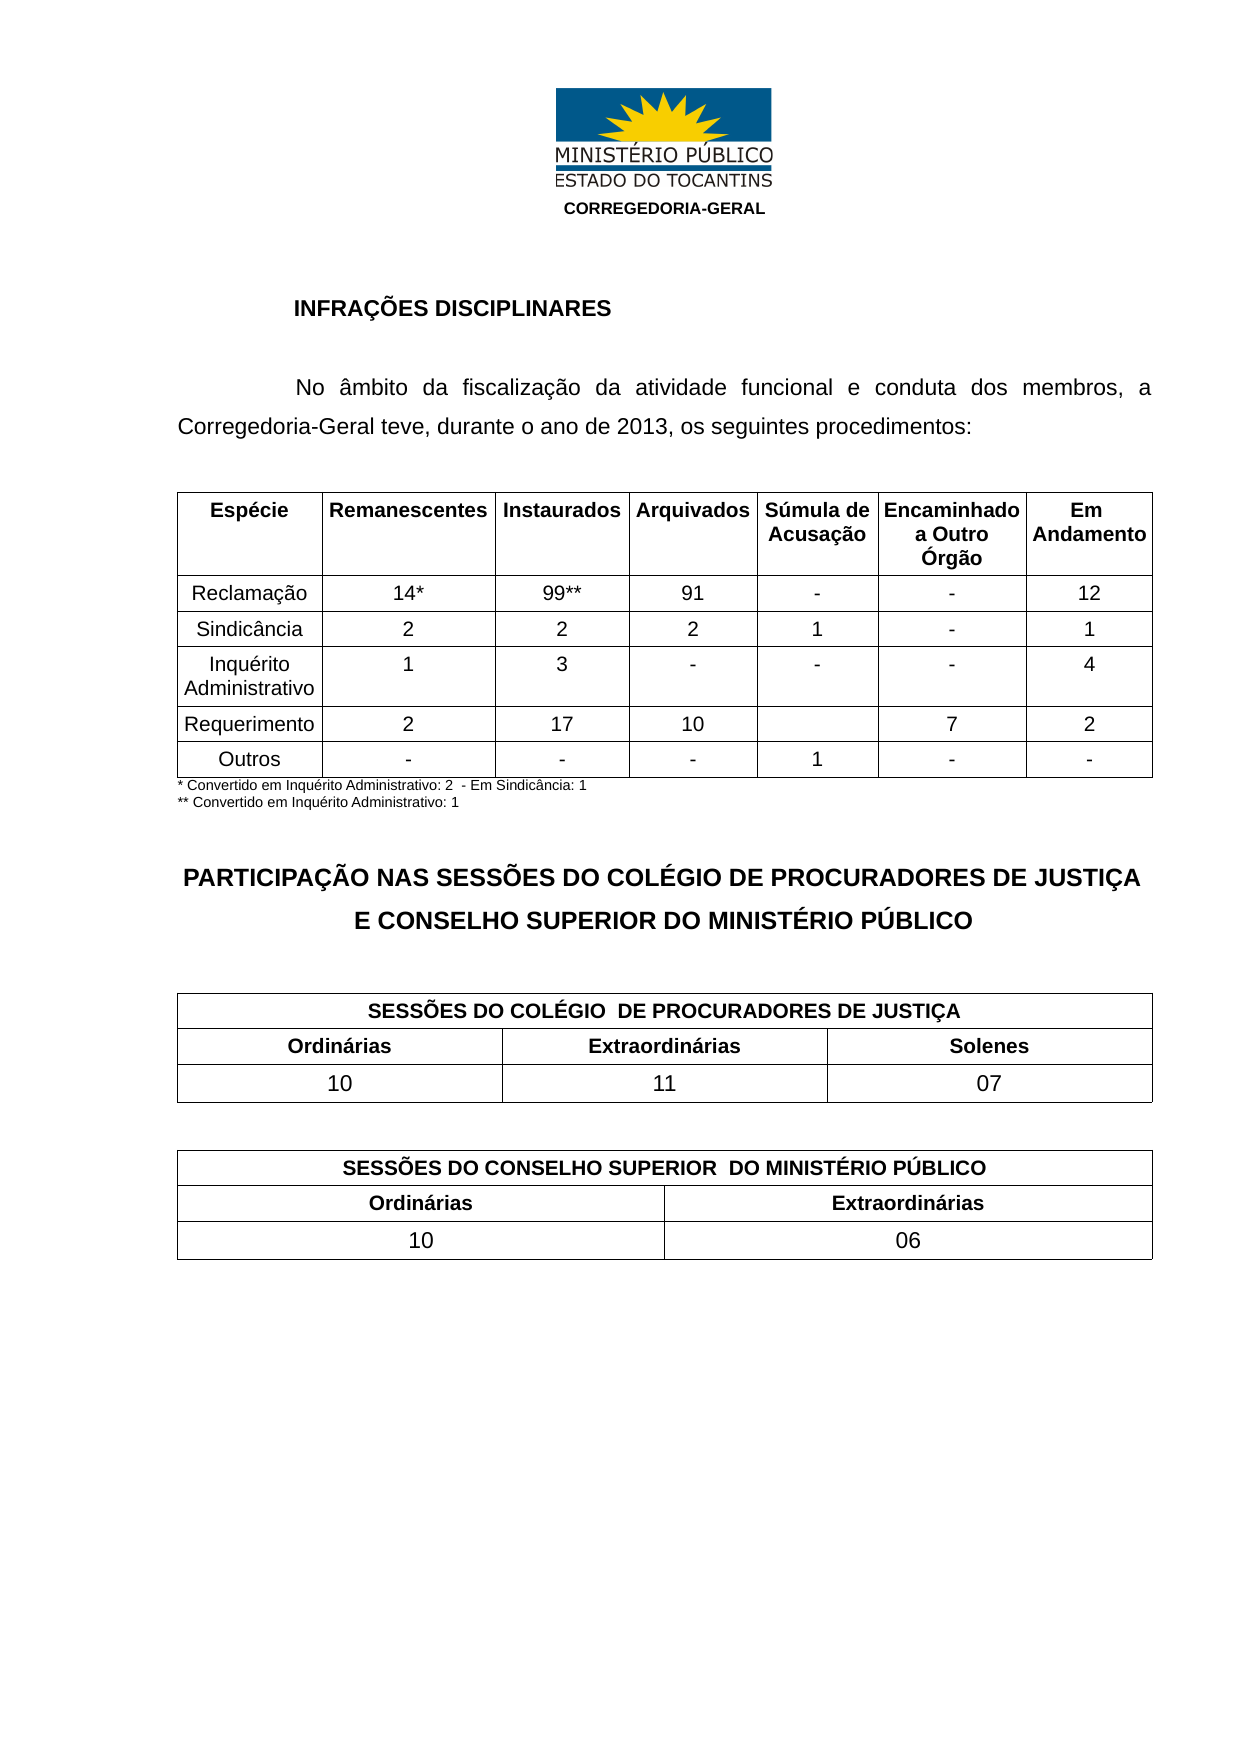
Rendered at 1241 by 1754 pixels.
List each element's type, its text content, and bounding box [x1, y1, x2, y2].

table_header Remanescentes [323, 493, 495, 575]
table_cell 06 [665, 1222, 1152, 1259]
table_cell 12 [1027, 576, 1152, 611]
table_cell - [879, 576, 1026, 611]
text INFRAÇÕES DISCIPLINARES [177, 294, 1152, 321]
table_cell [758, 707, 878, 741]
picture [556, 88, 773, 187]
text PARTICIPAÇÃO NAS SESSÕES DO COLÉGIO DE PROCURADORES DE JUSTIÇA E CONSELHO SUPERIOR DO MINISTÉRIO PÚBLICO [173, 863, 1152, 935]
table_cell 11 [503, 1065, 827, 1102]
table_cell 99** [496, 576, 629, 611]
table_cell - [758, 576, 878, 611]
table_header Instaurados [496, 493, 629, 575]
table_cell 1 [758, 742, 878, 777]
table_cell Ordinárias [178, 1029, 502, 1064]
table_cell 2 [323, 707, 495, 741]
table_cell 17 [496, 707, 629, 741]
table_cell Solenes [828, 1029, 1152, 1064]
table_cell 10 [630, 707, 757, 741]
table_cell - [630, 742, 757, 777]
text * Convertido em Inquérito Administrativo: 2 - Em Sindicância: 1 [177, 778, 1152, 794]
table_cell 3 [496, 647, 629, 706]
table_cell - [758, 647, 878, 706]
table_cell 07 [828, 1065, 1152, 1102]
table_header Súmula de Acusação [758, 493, 878, 575]
table_cell Ordinárias [178, 1186, 664, 1221]
table_cell 2 [323, 612, 495, 646]
table_cell - [323, 742, 495, 777]
table_cell - [879, 742, 1026, 777]
table_cell 2 [496, 612, 629, 646]
table_cell 2 [630, 612, 757, 646]
text ** Convertido em Inquérito Administrativo: 1 [177, 794, 1152, 811]
table_cell - [630, 647, 757, 706]
table_cell Extraordinárias [665, 1186, 1152, 1221]
table_cell Sindicância [178, 612, 322, 646]
table_cell 1 [1027, 612, 1152, 646]
table_cell Outros [178, 742, 322, 777]
table_cell - [879, 647, 1026, 706]
table_cell 7 [879, 707, 1026, 741]
table_cell 10 [178, 1065, 502, 1102]
table_cell 14* [323, 576, 495, 611]
table_cell Reclamação [178, 576, 322, 611]
table_cell 2 [1027, 707, 1152, 741]
table_header SESSÕES DO COLÉGIO DE PROCURADORES DE JUSTIÇA [178, 994, 1152, 1028]
table_cell 1 [323, 647, 495, 706]
table_cell Inquérito Administrativo [178, 647, 322, 706]
table_header Encaminhado a Outro Órgão [879, 493, 1026, 575]
table_header SESSÕES DO CONSELHO SUPERIOR DO MINISTÉRIO PÚBLICO [178, 1151, 1152, 1185]
table_cell 91 [630, 576, 757, 611]
text No âmbito da fiscalização da atividade funcional e conduta dos membros, a Corregedoria-Geral teve, durante o ano de 2013, os seguintes procedimentos: [177, 373, 1152, 439]
table_cell - [879, 612, 1026, 646]
table_cell Requerimento [178, 707, 322, 741]
table_cell - [496, 742, 629, 777]
table_cell 10 [178, 1222, 664, 1259]
table_header Em Andamento [1027, 493, 1152, 575]
table_cell Extraordinárias [503, 1029, 827, 1064]
table_header Espécie [178, 493, 322, 575]
table_header Arquivados [630, 493, 757, 575]
table_cell 4 [1027, 647, 1152, 706]
table_cell 1 [758, 612, 878, 646]
table_cell - [1027, 742, 1152, 777]
